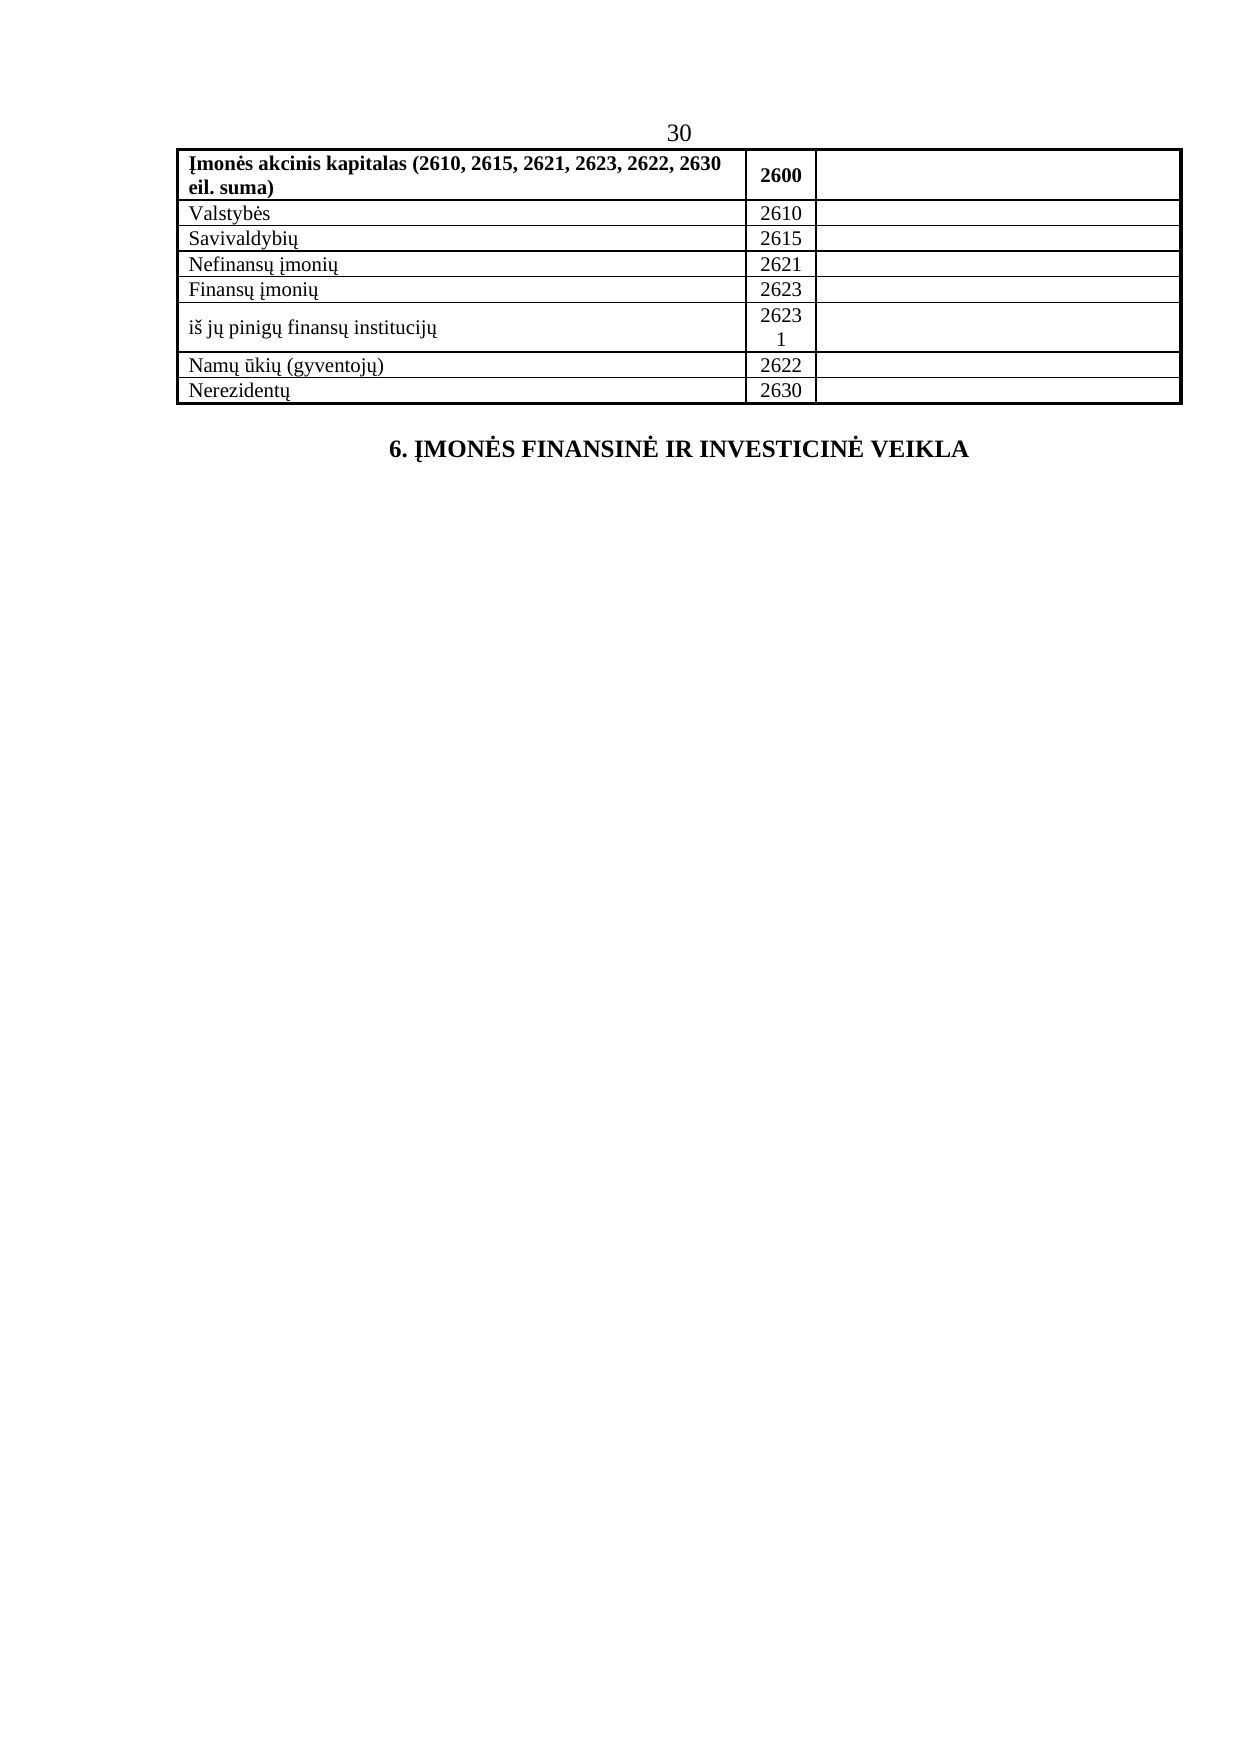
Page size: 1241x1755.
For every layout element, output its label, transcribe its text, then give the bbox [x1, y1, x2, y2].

table_cell Valstybės [179, 201, 745, 224]
table_cell Įmonės akcinis kapitalas (2610, 2615, 2621, 2623, 2622, 2630 eil. suma) [179, 151, 745, 199]
table_cell 2630 [747, 378, 815, 402]
table_cell Nerezidentų [179, 378, 745, 402]
table_cell 2623 [747, 277, 815, 301]
table_cell Nefinansų įmonių [179, 252, 745, 276]
table_cell [817, 226, 1179, 250]
table_cell Savivaldybių [179, 226, 745, 250]
table_cell 26231 [747, 303, 815, 351]
table_cell 2615 [747, 226, 815, 250]
table_cell [817, 277, 1179, 301]
table_cell iš jų pinigų finansų institucijų [179, 303, 745, 351]
table_cell 2600 [747, 151, 815, 199]
table_cell [817, 303, 1179, 351]
table_cell [817, 378, 1179, 402]
table_cell 2621 [747, 252, 815, 276]
table_cell [817, 252, 1179, 276]
text 6. Įmonės finansinė ir INVESTICINĖ veikla [177, 434, 1181, 462]
table_cell Namų ūkių (gyventojų) [179, 353, 745, 377]
table_cell 2622 [747, 353, 815, 377]
table_cell [817, 151, 1179, 199]
table_cell 2610 [747, 201, 815, 224]
table_cell Finansų įmonių [179, 277, 745, 301]
table_cell [817, 201, 1179, 224]
table_cell [817, 353, 1179, 377]
